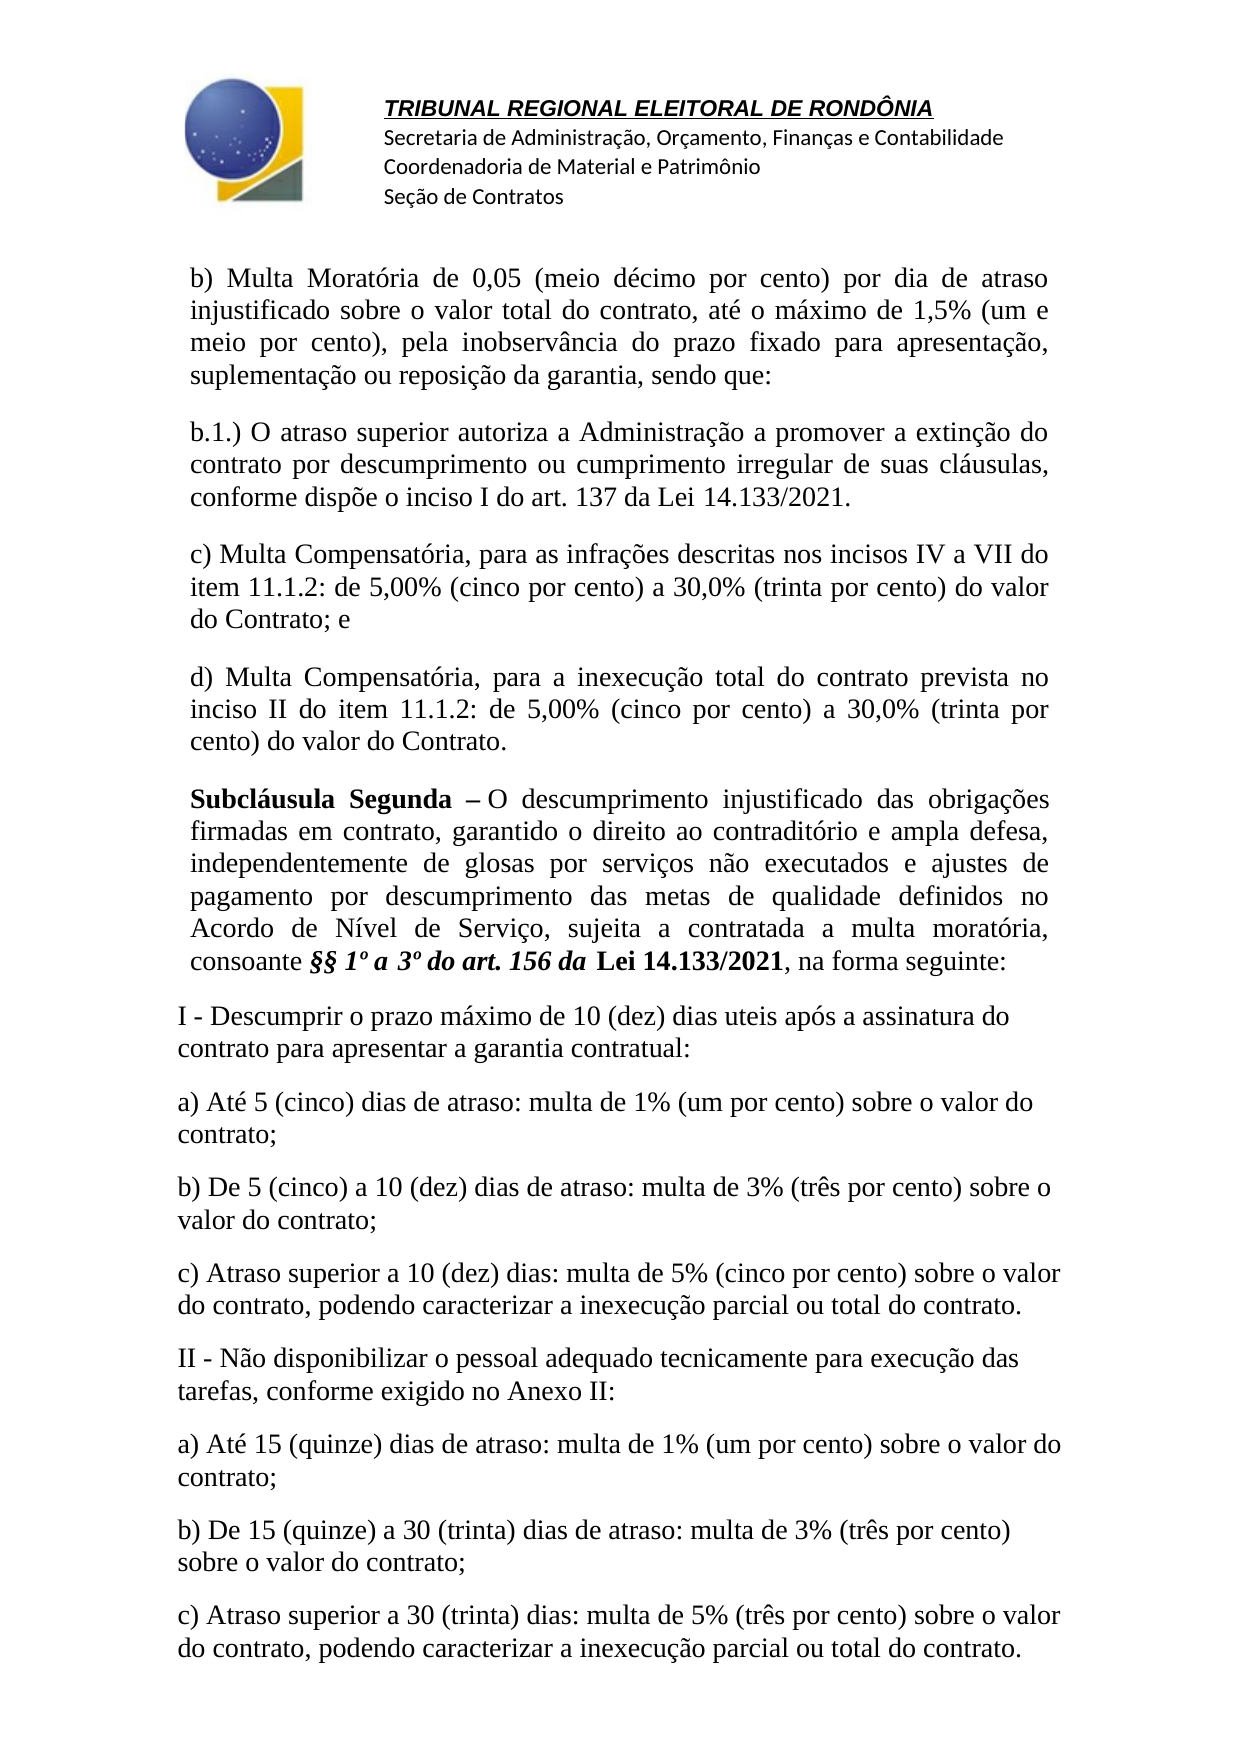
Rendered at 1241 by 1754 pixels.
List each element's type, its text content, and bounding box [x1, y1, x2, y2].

text b) De 15 (quinze) a 30 (trinta) dias de atraso: multa de 3% (três por cento) sobre o valor do contrato; [177, 1513, 1063, 1578]
text c) Atraso superior a 10 (dez) dias: multa de 5% (cinco por cento) sobre o valor do contrato, podendo caracterizar a inexecução parcial ou total do contrato. [177, 1256, 1063, 1321]
text c) Atraso superior a 30 (trinta) dias: multa de 5% (três por cento) sobre o valor do contrato, podendo caracterizar a inexecução parcial ou total do contrato. [177, 1598, 1063, 1663]
text a) Até 5 (cinco) dias de atraso: multa de 1% (um por cento) sobre o valor do contrato; [177, 1085, 1063, 1149]
text Subcláusula Segunda – O descumprimento injustificado das obrigações firmadas em contrato, garantido o direito ao contraditório e ampla defesa, independentemente de glosas por serviços não executados e ajustes de pagamento por descumprimento das metas de qualidade definidos no Acordo de Nível de Serviço, sujeita a contratada a multa moratória, consoante §§ 1º a 3º do art. 156 da Lei 14.133/2021, na forma seguinte: [190, 782, 1051, 976]
text b.1.) O atraso superior autoriza a Administração a promover a extinção do contrato por descumprimento ou cumprimento irregular de suas cláusulas, conforme dispõe o inciso I do art. 137 da Lei 14.133/2021. [190, 415, 1051, 512]
text a) Até 15 (quinze) dias de atraso: multa de 1% (um por cento) sobre o valor do contrato; [177, 1427, 1063, 1492]
text b) Multa Moratória de 0,05 (meio décimo por cento) por dia de atraso injustificado sobre o valor total do contrato, até o máximo de 1,5% (um e meio por cento), pela inobservância do prazo fixado para apresentação, suplementação ou reposição da garantia, sendo que: [190, 261, 1051, 390]
text c) Multa Compensatória, para as infrações descritas nos incisos IV a VII do item 11.1.2: de 5,00% (cinco por cento) a 30,0% (trinta por cento) do valor do Contrato; e [190, 537, 1051, 634]
text b) De 5 (cinco) a 10 (dez) dias de atraso: multa de 3% (três por cento) sobre o valor do contrato; [177, 1170, 1063, 1235]
text I - Descumprir o prazo máximo de 10 (dez) dias uteis após a assinatura do contrato para apresentar a garantia contratual: [177, 999, 1063, 1064]
text d) Multa Compensatória, para a inexecução total do contrato prevista no inciso II do item 11.1.2: de 5,00% (cinco por cento) a 30,0% (trinta por cento) do valor do Contrato. [190, 659, 1051, 757]
text II - Não disponibilizar o pessoal adequado tecnicamente para execução das tarefas, conforme exigido no Anexo II: [177, 1342, 1063, 1406]
